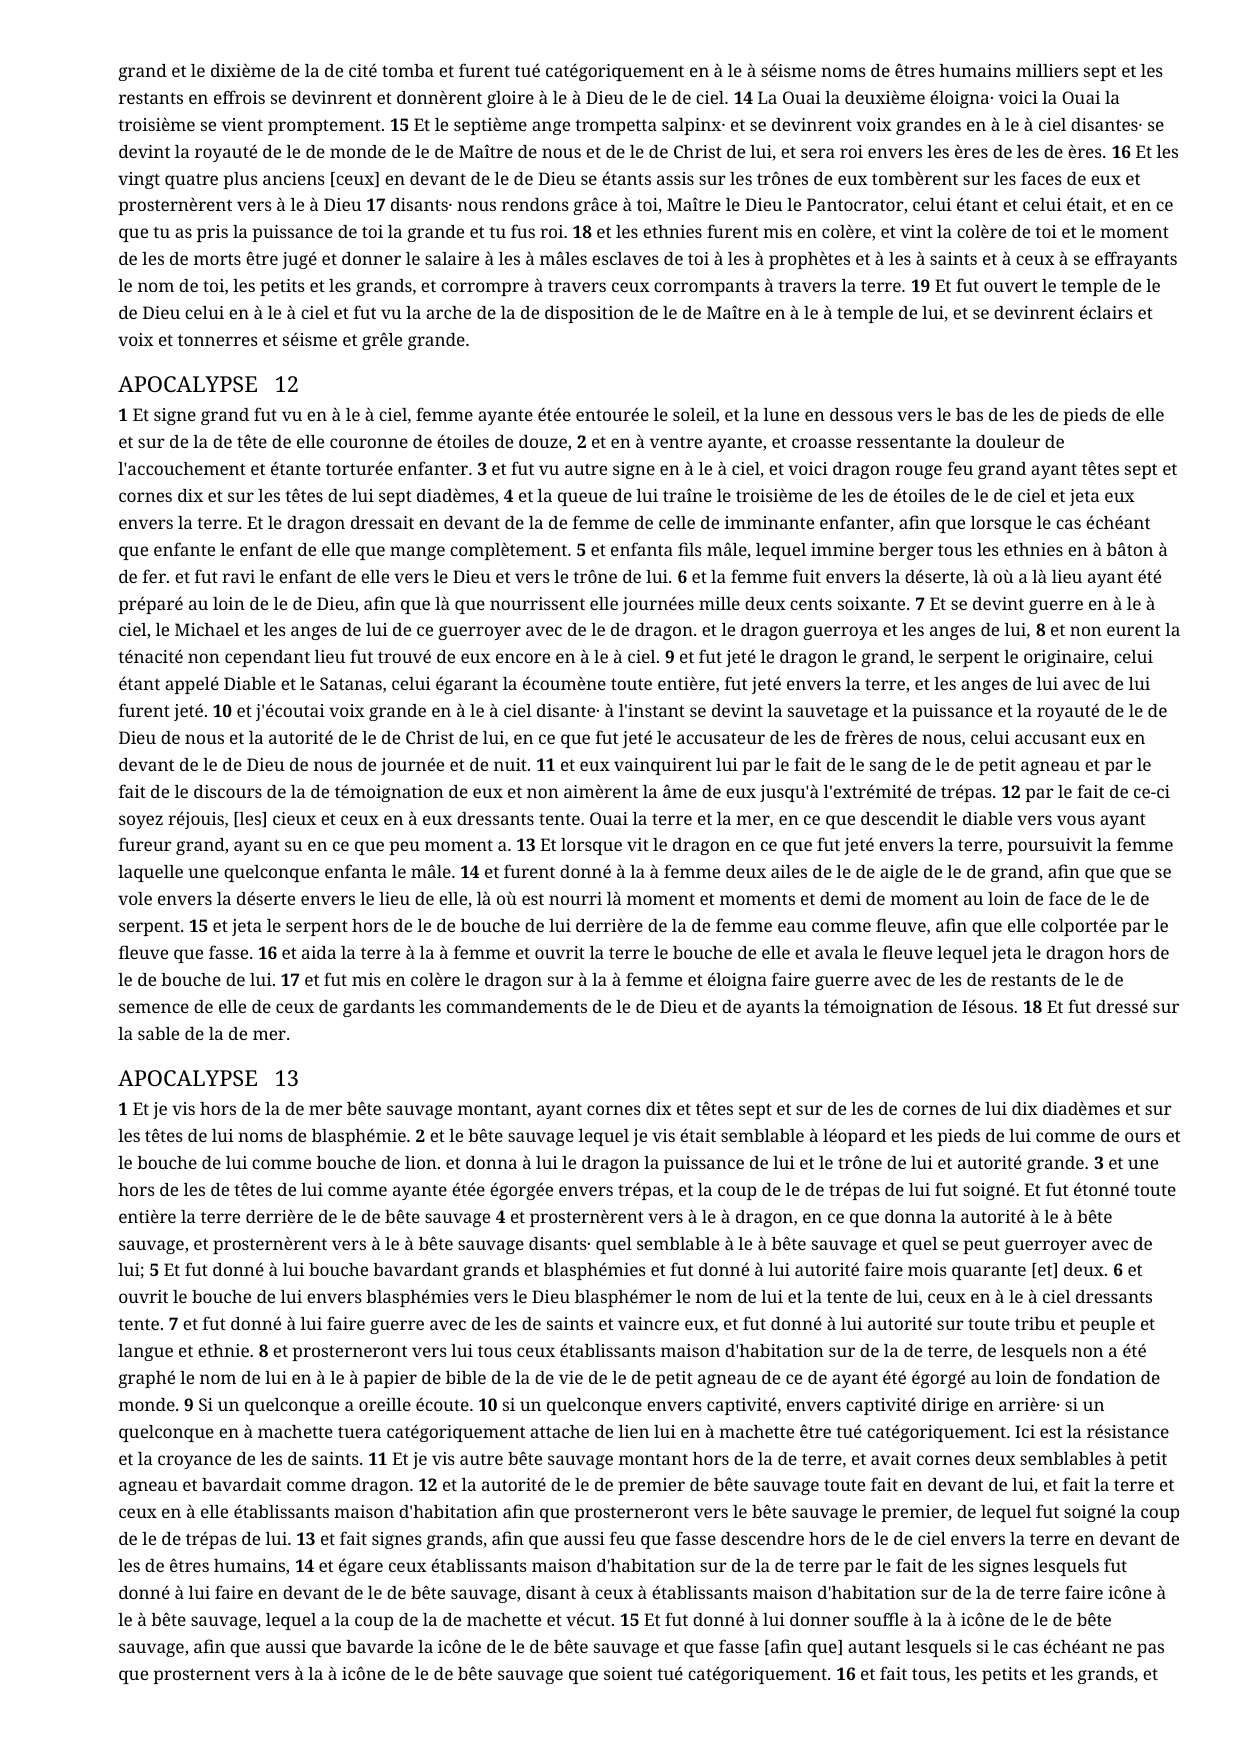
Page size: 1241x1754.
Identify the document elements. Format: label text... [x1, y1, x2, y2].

text APOCALYPSE 13 [118, 1063, 1181, 1093]
text 1 Et signe grand fut vu en à le à ciel, femme ayante étée entourée le soleil, et la lune en dessous vers le bas de les de pieds de elle et sur de la de tête de elle couronne de étoiles de douze, 2 et en à ventre ayante, et croasse ressentante la douleur de l'accouchement et étante torturée enfanter. 3 et fut vu autre signe en à le à ciel, et voici dragon rouge feu grand ayant têtes sept et cornes dix et sur les têtes de lui sept diadèmes, 4 et la queue de lui traîne le troisième de les de étoiles de le de ciel et jeta eux envers la terre. Et le dragon dressait en devant de la de femme de celle de imminante enfanter, afin que lorsque le cas échéant que enfante le enfant de elle que mange complètement. 5 et enfanta fils mâle, lequel immine berger tous les ethnies en à bâton à de fer. et fut ravi le enfant de elle vers le Dieu et vers le trône de lui. 6 et la femme fuit envers la déserte, là où a là lieu ayant été préparé au loin de le de Dieu, afin que là que nourrissent elle journées mille deux cents soixante. 7 Et se devint guerre en à le à ciel, le Michael et les anges de lui de ce guerroyer avec de le de dragon. et le dragon guerroya et les anges de lui, 8 et non eurent la ténacité non cependant lieu fut trouvé de eux encore en à le à ciel. 9 et fut jeté le dragon le grand, le serpent le originaire, celui étant appelé Diable et le Satanas, celui égarant la écoumène toute entière, fut jeté envers la terre, et les anges de lui avec de lui furent jeté. 10 et j'écoutai voix grande en à le à ciel disante· à l'instant se devint la sauvetage et la puissance et la royauté de le de Dieu de nous et la autorité de le de Christ de lui, en ce que fut jeté le accusateur de les de frères de nous, celui accusant eux en devant de le de Dieu de nous de journée et de nuit. 11 et eux vainquirent lui par le fait de le sang de le de petit agneau et par le fait de le discours de la de témoignation de eux et non aimèrent la âme de eux jusqu'à l'extrémité de trépas. 12 par le fait de ce-ci soyez réjouis, [les] cieux et ceux en à eux dressants tente. Ouai la terre et la mer, en ce que descendit le diable vers vous ayant fureur grand, ayant su en ce que peu moment a. 13 Et lorsque vit le dragon en ce que fut jeté envers la terre, poursuivit la femme laquelle une quelconque enfanta le mâle. 14 et furent donné à la à femme deux ailes de le de aigle de le de grand, afin que que se vole envers la déserte envers le lieu de elle, là où est nourri là moment et moments et demi de moment au loin de face de le de serpent. 15 et jeta le serpent hors de le de bouche de lui derrière de la de femme eau comme fleuve, afin que elle colportée par le fleuve que fasse. 16 et aida la terre à la à femme et ouvrit la terre le bouche de elle et avala le fleuve lequel jeta le dragon hors de le de bouche de lui. 17 et fut mis en colère le dragon sur à la à femme et éloigna faire guerre avec de les de restants de le de semence de elle de ceux de gardants les commandements de le de Dieu et de ayants la témoignation de Iésous. 18 Et fut dressé sur la sable de la de mer. [118, 403, 1181, 1045]
text grand et le dixième de la de cité tomba et furent tué catégoriquement en à le à séisme noms de êtres humains milliers sept et les restants en effrois se devinrent et donnèrent gloire à le à Dieu de le de ciel. 14 La Ouai la deuxième éloigna· voici la Ouai la troisième se vient promptement. 15 Et le septième ange trompetta salpinx· et se devinrent voix grandes en à le à ciel disantes· se devint la royauté de le de monde de le de Maître de nous et de le de Christ de lui, et sera roi envers les ères de les de ères. 16 Et les vingt quatre plus anciens [ceux] en devant de le de Dieu se étants assis sur les trônes de eux tombèrent sur les faces de eux et prosternèrent vers à le à Dieu 17 disants· nous rendons grâce à toi, Maître le Dieu le Pantocrator, celui étant et celui était, et en ce que tu as pris la puissance de toi la grande et tu fus roi. 18 et les ethnies furent mis en colère, et vint la colère de toi et le moment de les de morts être jugé et donner le salaire à les à mâles esclaves de toi à les à prophètes et à les à saints et à ceux à se effrayants le nom de toi, les petits et les grands, et corrompre à travers ceux corrompants à travers la terre. 19 Et fut ouvert le temple de le de Dieu celui en à le à ciel et fut vu la arche de la de disposition de le de Maître en à le à temple de lui, et se devinrent éclairs et voix et tonnerres et séisme et grêle grande. [118, 59, 1181, 351]
text APOCALYPSE 12 [118, 369, 1181, 399]
text 1 Et je vis hors de la de mer bête sauvage montant, ayant cornes dix et têtes sept et sur de les de cornes de lui dix diadèmes et sur les têtes de lui noms de blasphémie. 2 et le bête sauvage lequel je vis était semblable à léopard et les pieds de lui comme de ours et le bouche de lui comme bouche de lion. et donna à lui le dragon la puissance de lui et le trône de lui et autorité grande. 3 et une hors de les de têtes de lui comme ayante étée égorgée envers trépas, et la coup de le de trépas de lui fut soigné. Et fut étonné toute entière la terre derrière de le de bête sauvage 4 et prosternèrent vers à le à dragon, en ce que donna la autorité à le à bête sauvage, et prosternèrent vers à le à bête sauvage disants· quel semblable à le à bête sauvage et quel se peut guerroyer avec de lui; 5 Et fut donné à lui bouche bavardant grands et blasphémies et fut donné à lui autorité faire mois quarante [et] deux. 6 et ouvrit le bouche de lui envers blasphémies vers le Dieu blasphémer le nom de lui et la tente de lui, ceux en à le à ciel dressants tente. 7 et fut donné à lui faire guerre avec de les de saints et vaincre eux, et fut donné à lui autorité sur toute tribu et peuple et langue et ethnie. 8 et prosterneront vers lui tous ceux établissants maison d'habitation sur de la de terre, de lesquels non a été graphé le nom de lui en à le à papier de bible de la de vie de le de petit agneau de ce de ayant été égorgé au loin de fondation de monde. 9 Si un quelconque a oreille écoute. 10 si un quelconque envers captivité, envers captivité dirige en arrière· si un quelconque en à machette tuera catégoriquement attache de lien lui en à machette être tué catégoriquement. Ici est la résistance et la croyance de les de saints. 11 Et je vis autre bête sauvage montant hors de la de terre, et avait cornes deux semblables à petit agneau et bavardait comme dragon. 12 et la autorité de le de premier de bête sauvage toute fait en devant de lui, et fait la terre et ceux en à elle établissants maison d'habitation afin que prosterneront vers le bête sauvage le premier, de lequel fut soigné la coup de le de trépas de lui. 13 et fait signes grands, afin que aussi feu que fasse descendre hors de le de ciel envers la terre en devant de les de êtres humains, 14 et égare ceux établissants maison d'habitation sur de la de terre par le fait de les signes lesquels fut donné à lui faire en devant de le de bête sauvage, disant à ceux à établissants maison d'habitation sur de la de terre faire icône à le à bête sauvage, lequel a la coup de la de machette et vécut. 15 Et fut donné à lui donner souffle à la à icône de le de bête sauvage, afin que aussi que bavarde la icône de le de bête sauvage et que fasse [afin que] autant lesquels si le cas échéant ne pas que prosternent vers à la à icône de le de bête sauvage que soient tué catégoriquement. 16 et fait tous, les petits et les grands, et [118, 1097, 1181, 1685]
